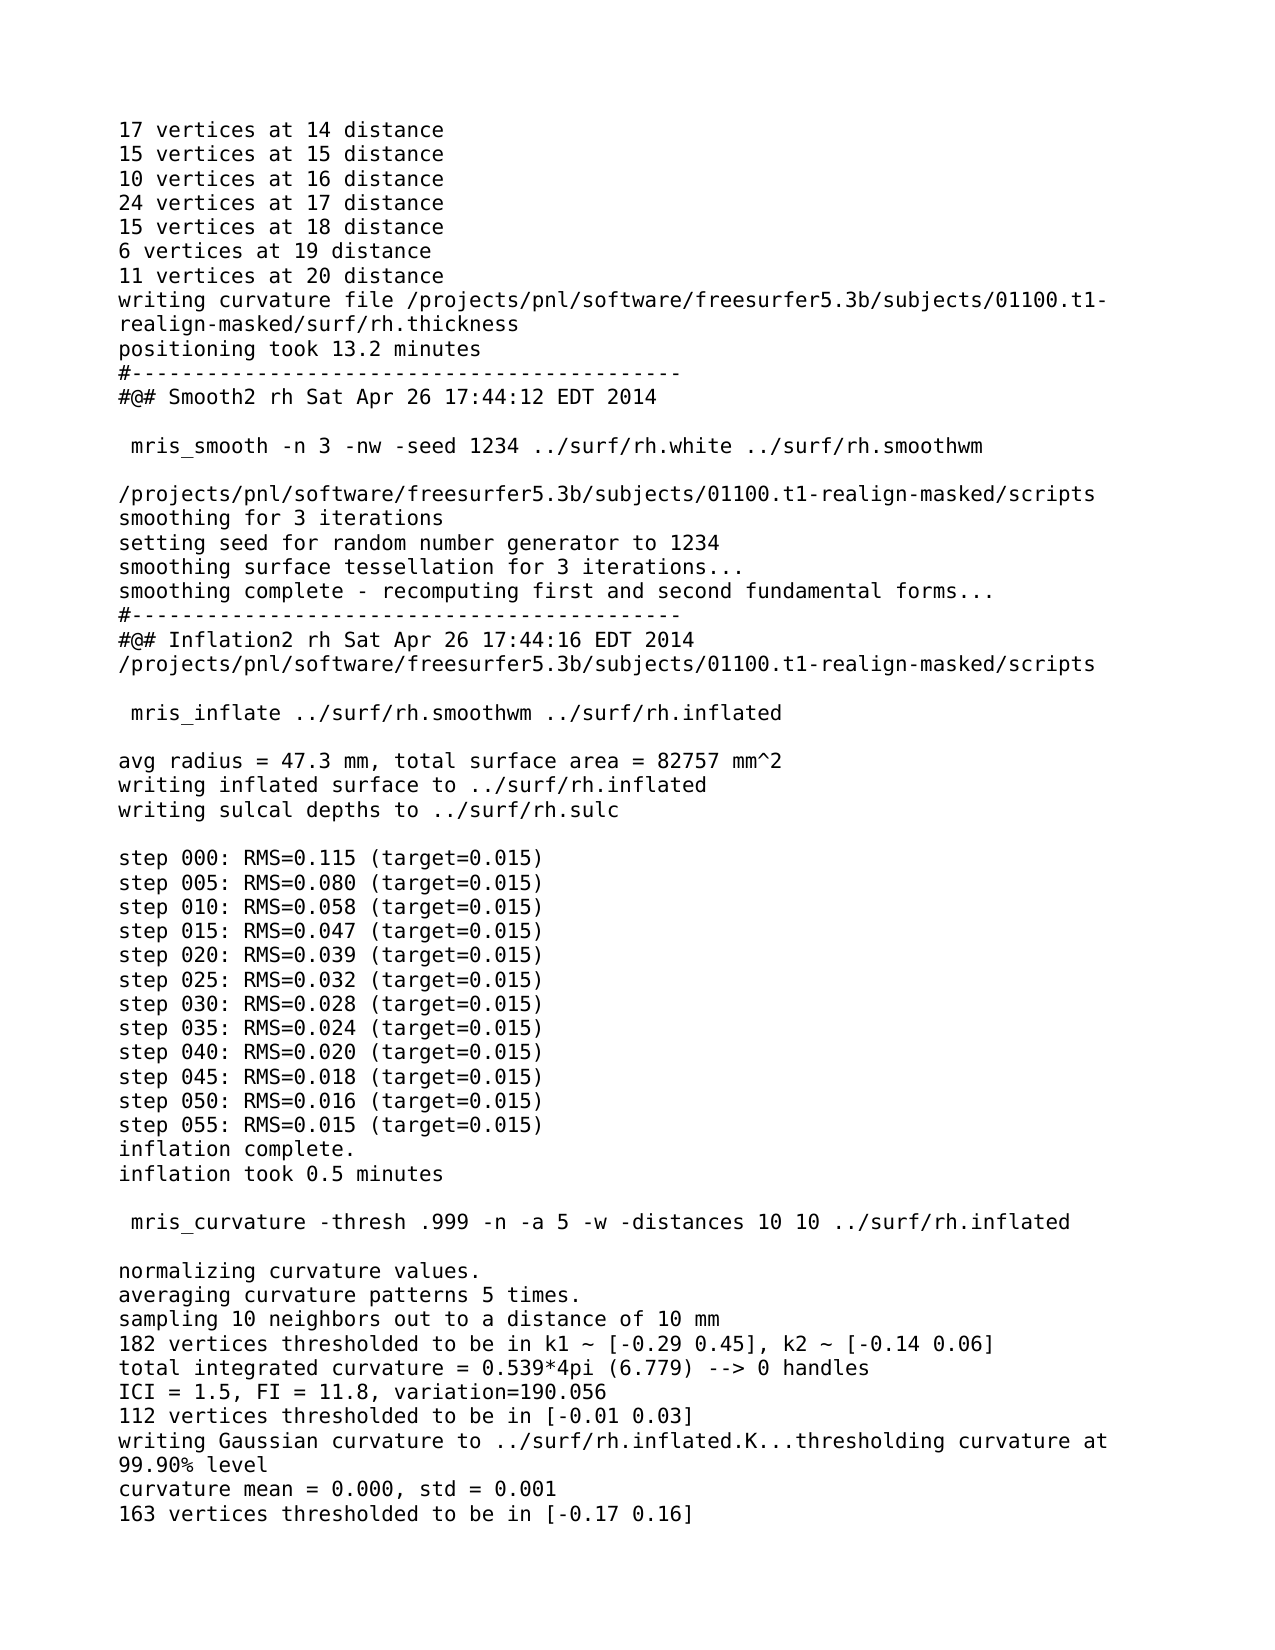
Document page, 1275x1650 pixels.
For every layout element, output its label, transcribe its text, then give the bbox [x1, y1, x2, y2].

text setting seed for random number generator to 1234 [118, 531, 1157, 555]
text inflation complete. [118, 1137, 1157, 1162]
text mris_curvature -thresh .999 -n -a 5 -w -distances 10 10 ../surf/rh.inflated [118, 1210, 1157, 1234]
text sampling 10 neighbors out to a distance of 10 mm [118, 1307, 1157, 1332]
text mris_smooth -n 3 -nw -seed 1234 ../surf/rh.white ../surf/rh.smoothwm [118, 434, 1157, 458]
text smoothing surface tessellation for 3 iterations... [118, 555, 1157, 579]
text 163 vertices thresholded to be in [-0.17 0.16] [118, 1502, 1157, 1526]
text smoothing complete - recomputing first and second fundamental forms... [118, 579, 1157, 603]
text 11 vertices at 20 distance [118, 264, 1157, 288]
text #@# Smooth2 rh Sat Apr 26 17:44:12 EDT 2014 [118, 385, 1157, 409]
text mris_inflate ../surf/rh.smoothwm ../surf/rh.inflated [118, 701, 1157, 725]
text writing inflated surface to ../surf/rh.inflated [118, 773, 1157, 798]
text writing Gaussian curvature to ../surf/rh.inflated.K...thresholding curvature at 99.90% level [118, 1429, 1157, 1477]
text averaging curvature patterns 5 times. [118, 1283, 1157, 1307]
text /projects/pnl/software/freesurfer5.3b/subjects/01100.t1-realign-masked/scripts [118, 482, 1157, 506]
text step 050: RMS=0.016 (target=0.015) [118, 1089, 1157, 1113]
text positioning took 13.2 minutes [118, 337, 1157, 361]
text #@# Inflation2 rh Sat Apr 26 17:44:16 EDT 2014 [118, 628, 1157, 652]
text step 055: RMS=0.015 (target=0.015) [118, 1113, 1157, 1137]
text inflation took 0.5 minutes [118, 1162, 1157, 1186]
text writing sulcal depths to ../surf/rh.sulc [118, 798, 1157, 822]
text 112 vertices thresholded to be in [-0.01 0.03] [118, 1404, 1157, 1429]
text #-------------------------------------------- [118, 603, 1157, 628]
text total integrated curvature = 0.539*4pi (6.779) --> 0 handles [118, 1356, 1157, 1380]
text 6 vertices at 19 distance [118, 239, 1157, 264]
text 24 vertices at 17 distance [118, 191, 1157, 215]
text #-------------------------------------------- [118, 361, 1157, 385]
text curvature mean = 0.000, std = 0.001 [118, 1477, 1157, 1502]
text 15 vertices at 15 distance [118, 142, 1157, 167]
text step 020: RMS=0.039 (target=0.015) [118, 943, 1157, 968]
text step 030: RMS=0.028 (target=0.015) [118, 992, 1157, 1016]
text /projects/pnl/software/freesurfer5.3b/subjects/01100.t1-realign-masked/scripts [118, 652, 1157, 676]
text step 035: RMS=0.024 (target=0.015) [118, 1016, 1157, 1040]
text ICI = 1.5, FI = 11.8, variation=190.056 [118, 1380, 1157, 1404]
text step 040: RMS=0.020 (target=0.015) [118, 1040, 1157, 1065]
text step 005: RMS=0.080 (target=0.015) [118, 871, 1157, 895]
text smoothing for 3 iterations [118, 506, 1157, 531]
text step 025: RMS=0.032 (target=0.015) [118, 968, 1157, 992]
text step 010: RMS=0.058 (target=0.015) [118, 895, 1157, 919]
text step 045: RMS=0.018 (target=0.015) [118, 1065, 1157, 1089]
text 17 vertices at 14 distance [118, 118, 1157, 142]
text 10 vertices at 16 distance [118, 167, 1157, 191]
text avg radius = 47.3 mm, total surface area = 82757 mm^2 [118, 749, 1157, 773]
text step 015: RMS=0.047 (target=0.015) [118, 919, 1157, 943]
text step 000: RMS=0.115 (target=0.015) [118, 846, 1157, 871]
text normalizing curvature values. [118, 1259, 1157, 1283]
text 15 vertices at 18 distance [118, 215, 1157, 239]
text writing curvature file /projects/pnl/software/freesurfer5.3b/subjects/01100.t1-realign-masked/surf/rh.thickness [118, 288, 1157, 337]
text 182 vertices thresholded to be in k1 ~ [-0.29 0.45], k2 ~ [-0.14 0.06] [118, 1332, 1157, 1356]
